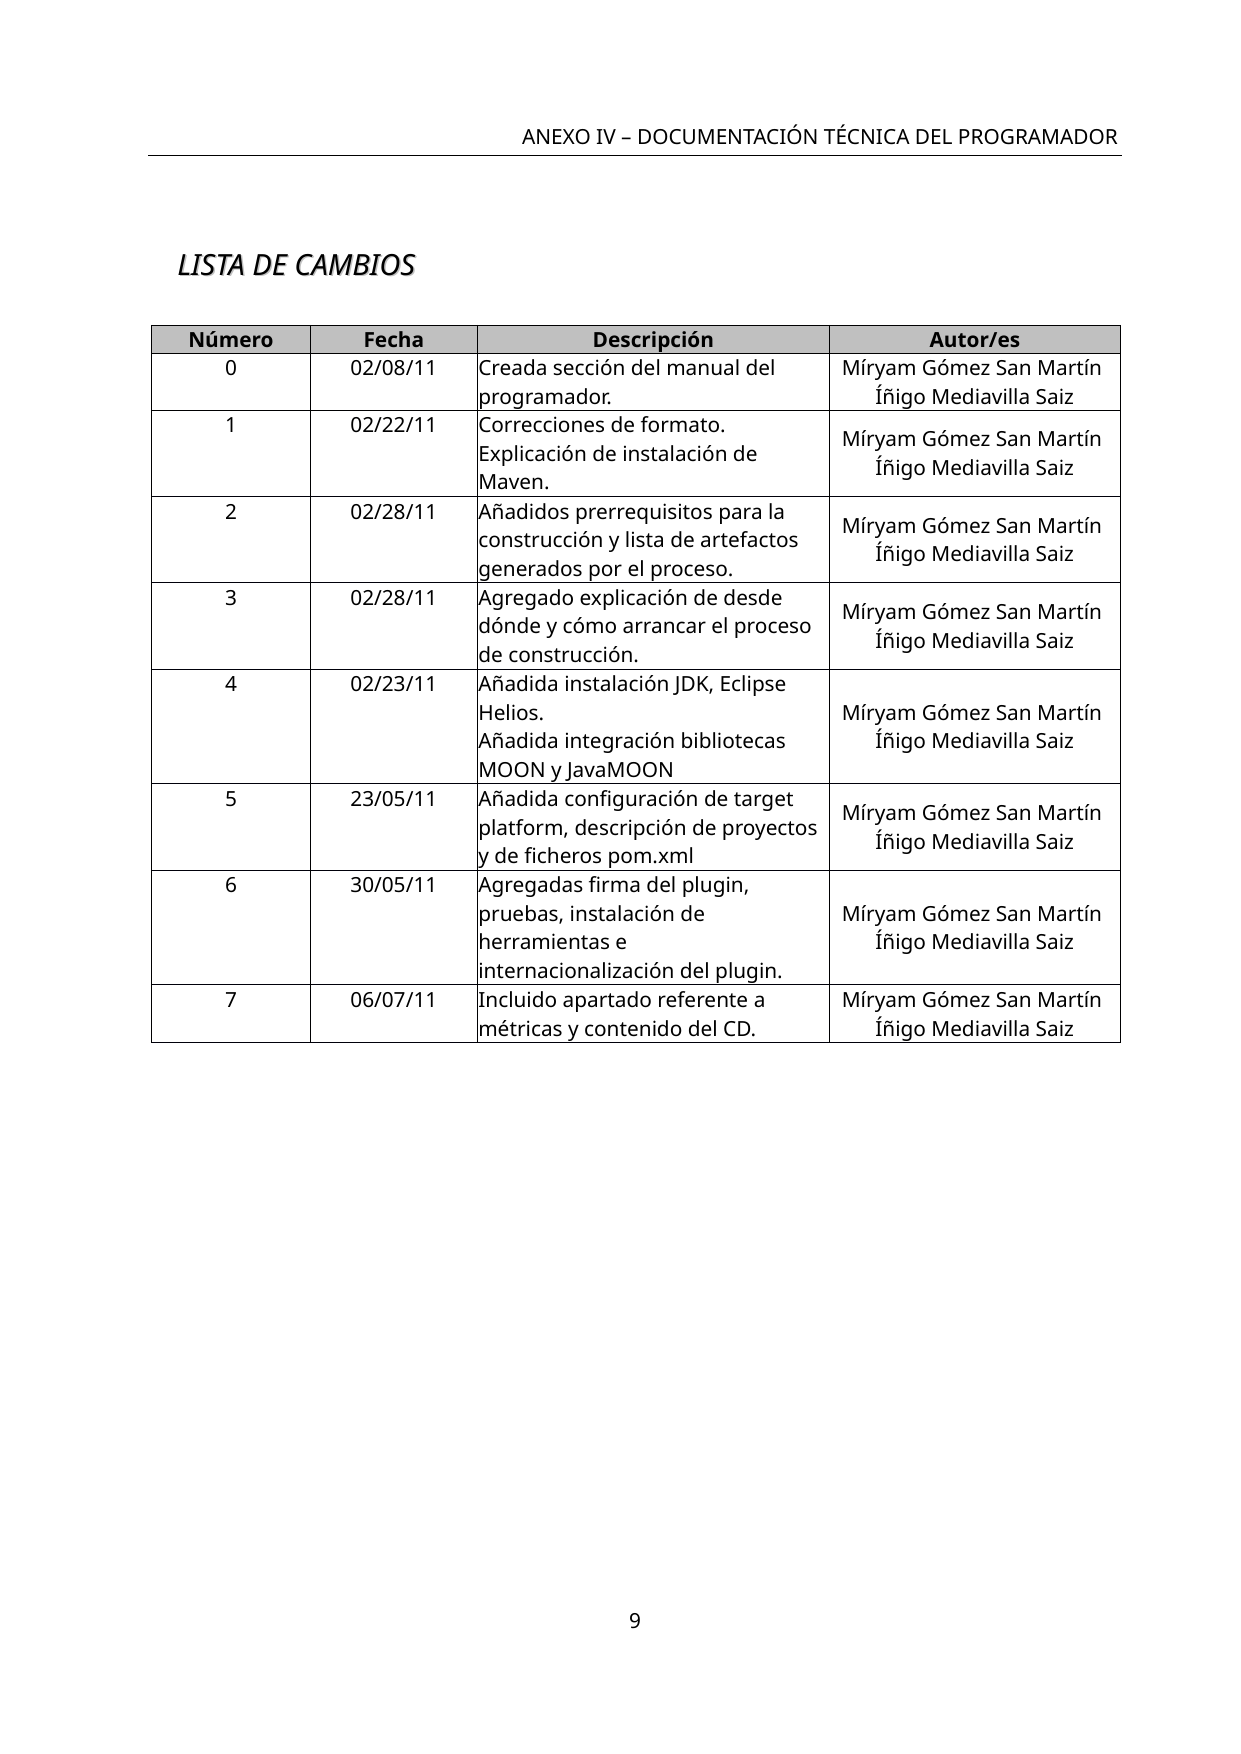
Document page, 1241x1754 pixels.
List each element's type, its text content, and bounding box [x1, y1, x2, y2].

table_cell Míryam Gómez San Martín Íñigo Mediavilla Saiz [830, 497, 1120, 582]
table_cell 1 [152, 411, 310, 496]
table_cell Añadida instalación JDK, Eclipse Helios. Añadida integración bibliotecas MOON y JavaMOON [478, 670, 829, 783]
table_cell Creada sección del manual del programador. [478, 354, 829, 410]
table_cell Míryam Gómez San Martín Íñigo Mediavilla Saiz [830, 985, 1120, 1042]
table_cell 28/02/11 [311, 583, 477, 668]
table_cell Agregado explicación de desde dónde y cómo arrancar el proceso de construcción. [478, 583, 829, 668]
table_header Descripción [478, 326, 829, 353]
subtitle Lista de cambios [177, 244, 1122, 284]
table_cell 23/02/11 [311, 670, 477, 783]
table_cell 23/05/11 [311, 784, 477, 869]
table_cell 6 [152, 871, 310, 984]
table_cell 30/05/11 [311, 871, 477, 984]
table_cell Agregadas firma del plugin, pruebas, instalación de herramientas e internacionalización del plugin. [478, 871, 829, 984]
table_cell 22/02/11 [311, 411, 477, 496]
table_cell Añadida configuración de target platform, descripción de proyectos y de ficheros pom.xml [478, 784, 829, 869]
table_cell 0 [152, 354, 310, 410]
table_cell 7 [152, 985, 310, 1042]
table_cell 4 [152, 670, 310, 783]
table_cell 2 [152, 497, 310, 582]
table_cell Míryam Gómez San Martín Íñigo Mediavilla Saiz [830, 670, 1120, 783]
table_cell 5 [152, 784, 310, 869]
table_cell 08/02/11 [311, 354, 477, 410]
table_cell 3 [152, 583, 310, 668]
table_cell Míryam Gómez San Martín Íñigo Mediavilla Saiz [830, 354, 1120, 410]
table_cell 07/06/11 [311, 985, 477, 1042]
table_cell 28/02/11 [311, 497, 477, 582]
table_cell Incluido apartado referente a métricas y contenido del CD. [478, 985, 829, 1042]
table_cell Correcciones de formato. Explicación de instalación de Maven. [478, 411, 829, 496]
table_cell Añadidos prerrequisitos para la construcción y lista de artefactos generados por el proceso. [478, 497, 829, 582]
table_cell Míryam Gómez San Martín Íñigo Mediavilla Saiz [830, 784, 1120, 869]
table_header Número [152, 326, 310, 353]
table_cell Míryam Gómez San Martín Íñigo Mediavilla Saiz [830, 871, 1120, 984]
table_header Fecha [311, 326, 477, 353]
table_cell Míryam Gómez San Martín Íñigo Mediavilla Saiz [830, 411, 1120, 496]
table_cell Míryam Gómez San Martín Íñigo Mediavilla Saiz [830, 583, 1120, 668]
table_header Autor/es [830, 326, 1120, 353]
